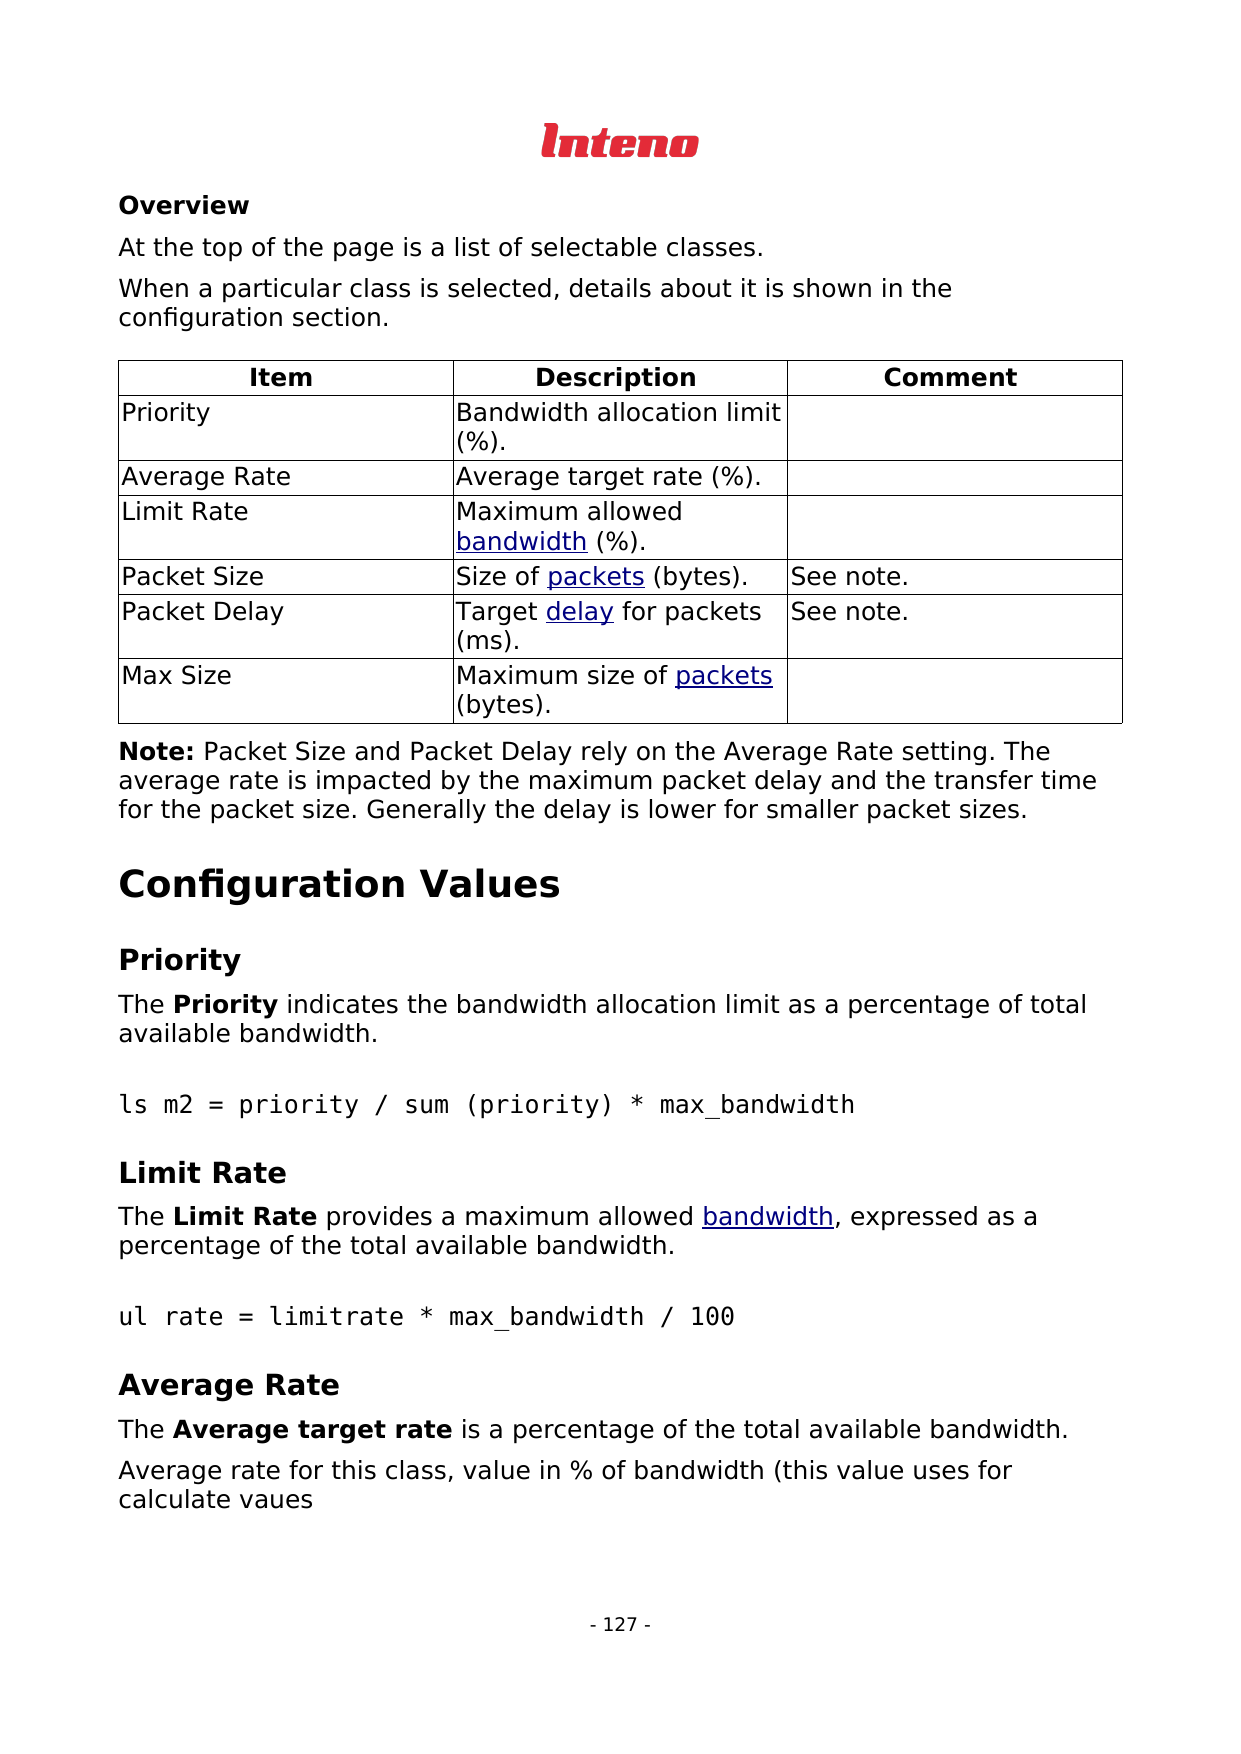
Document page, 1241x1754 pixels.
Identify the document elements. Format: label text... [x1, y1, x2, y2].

subtitle Configuration Values [118, 862, 1122, 906]
subtitle Priority [118, 943, 1122, 977]
table_cell See note. [788, 595, 1122, 658]
text Average rate for this class, value in % of bandwidth (this value uses for calculate vaues [118, 1456, 1122, 1515]
table_cell Packet Delay [119, 595, 453, 658]
text The Limit Rate provides a maximum allowed bandwidth, expressed as a percentage of the total available bandwidth. [118, 1202, 1122, 1261]
text When a particular class is selected, details about it is shown in the configuration section. [118, 274, 1122, 333]
table_cell See note. [788, 560, 1122, 594]
table_header Item [119, 361, 453, 395]
table_cell Max Size [119, 659, 453, 722]
text ul rate = limitrate * max_bandwidth / 100 [118, 1273, 1122, 1332]
subtitle Average Rate [118, 1368, 1122, 1402]
table_cell [788, 496, 1122, 559]
table_cell Size of packets (bytes). [454, 560, 787, 594]
table_cell Maximum allowed bandwidth (%). [454, 496, 787, 559]
table_cell Limit Rate [119, 496, 453, 559]
subtitle Limit Rate [118, 1156, 1122, 1190]
table_cell Maximum size of packets (bytes). [454, 659, 787, 722]
table_cell Packet Size [119, 560, 453, 594]
text The Average target rate is a percentage of the total available bandwidth. [118, 1415, 1122, 1444]
table_header Comment [788, 361, 1122, 395]
table_cell Average target rate (%). [454, 461, 787, 494]
table_cell Average Rate [119, 461, 453, 494]
text Note: Packet Size and Packet Delay rely on the Average Rate setting. The average rate is impacted by the maximum packet delay and the transfer time for the packet size. Generally the delay is lower for smaller packet sizes. [118, 737, 1122, 825]
table_cell Bandwidth allocation limit (%). [454, 396, 787, 459]
text [118, 1527, 1122, 1556]
table_cell [788, 396, 1122, 459]
subtitle Overview [118, 191, 1122, 220]
text ls m2 = priority / sum (priority) * max_bandwidth [118, 1061, 1122, 1119]
table_cell [788, 461, 1122, 494]
table_cell Target delay for packets (ms). [454, 595, 787, 658]
text The Priority indicates the bandwidth allocation limit as a percentage of total available bandwidth. [118, 990, 1122, 1048]
table_header Description [454, 361, 787, 395]
picture [531, 118, 709, 162]
text At the top of the page is a list of selectable classes. [118, 233, 1122, 262]
table_cell [788, 659, 1122, 722]
table_cell Priority [119, 396, 453, 459]
